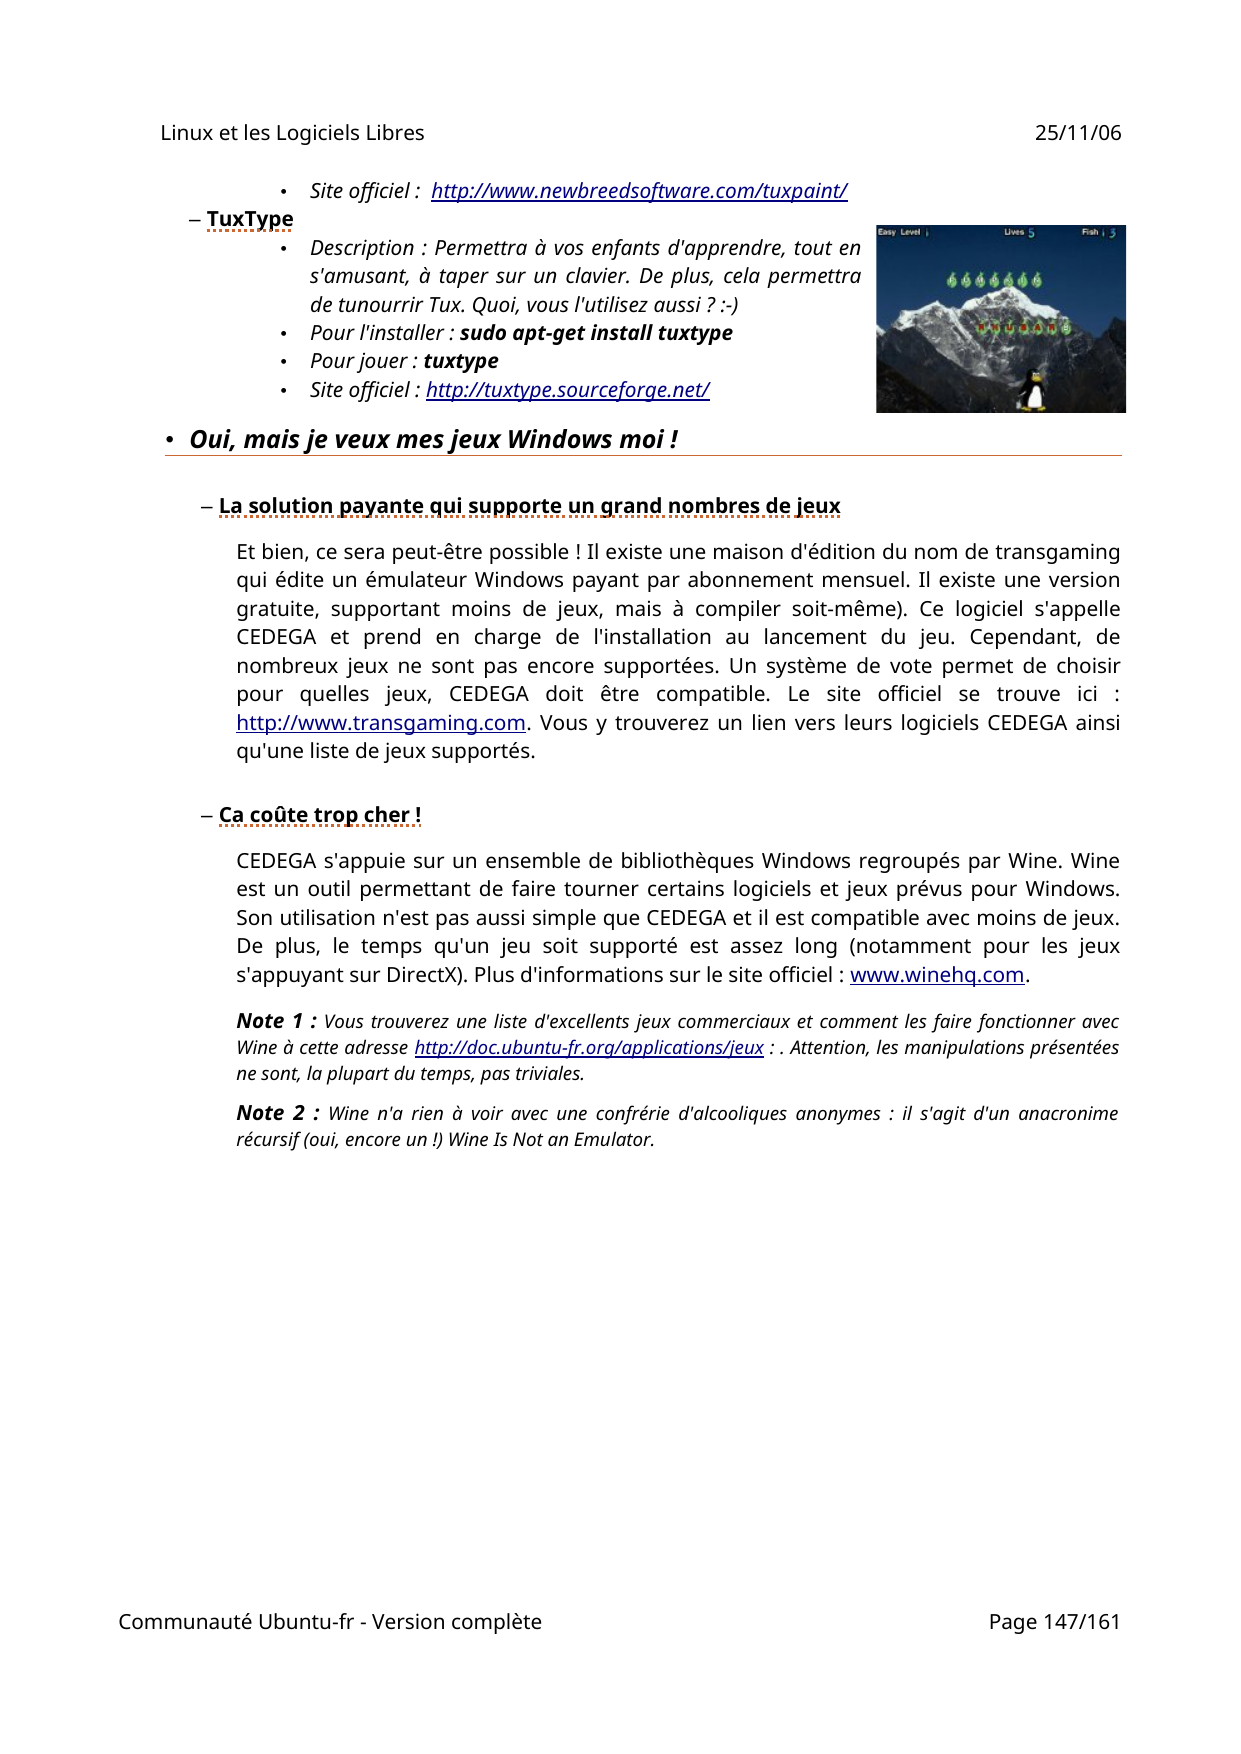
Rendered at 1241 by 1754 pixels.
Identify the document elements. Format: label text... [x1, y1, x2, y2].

subtitle La solution payante qui supporte un grand nombres de jeux [201, 491, 1122, 519]
list Pour jouer : tuxtype [280, 347, 876, 375]
list Pour l'installer : sudo apt-get install tuxtype [280, 318, 876, 347]
text Note 1 : Vous trouverez une liste d'excellents jeux commerciaux et comment les faire fonctionner avec Wine à cette adresse http://doc.ubuntu-fr.org/applications/jeux : . Attention, les manipulations présentées ne sont, la plupart du temps, pas triviales. [236, 1006, 1122, 1085]
text Et bien, ce sera peut-être possible ! Il existe une maison d'édition du nom de transgaming qui édite un émulateur Windows payant par abonnement mensuel. Il existe une version gratuite, supportant moins de jeux, mais à compiler soit-même). Ce logiciel s'appelle CEDEGA et prend en charge de l'installation au lancement du jeu. Cependant, de nombreux jeux ne sont pas encore supportées. Un système de vote permet de choisir pour quelles jeux, CEDEGA doit être compatible. Le site officiel se trouve ici : http://www.transgaming.com. Vous y trouverez un lien vers leurs logiciels CEDEGA ainsi qu'une liste de jeux supportés. [236, 537, 1122, 764]
text Note 2 : Wine n'a rien à voir avec une confrérie d'alcooliques anonymes : il s'agit d'un anacronime récursif (oui, encore un !) Wine Is Not an Emulator. [236, 1098, 1122, 1152]
list Description : Permettra à vos enfants d'apprendre, tout en s'amusant, à taper sur un clavier. De plus, cela permettra de tunourrir Tux. Quoi, vous l'utilisez aussi ? :-) [280, 233, 876, 318]
subtitle Ca coûte trop cher ! [201, 800, 1122, 828]
list Site officiel : http://tuxtype.sourceforge.net/ [280, 375, 876, 403]
picture [876, 225, 1127, 413]
text CEDEGA s'appuie sur un ensemble de bibliothèques Windows regroupés par Wine. Wine est un outil permettant de faire tourner certains logiciels et jeux prévus pour Windows. Son utilisation n'est pas aussi simple que CEDEGA et il est compatible avec moins de jeux. De plus, le temps qu'un jeu soit supporté est assez long (notamment pour les jeux s'appuyant sur DirectX). Plus d'informations sur le site officiel : www.winehq.com. [236, 846, 1122, 988]
subtitle TuxType [189, 204, 1122, 233]
subtitle Oui, mais je veux mes jeux Windows moi ! [165, 421, 1122, 455]
list Site officiel : http://www.newbreedsoftware.com/tuxpaint/ [280, 176, 1122, 204]
